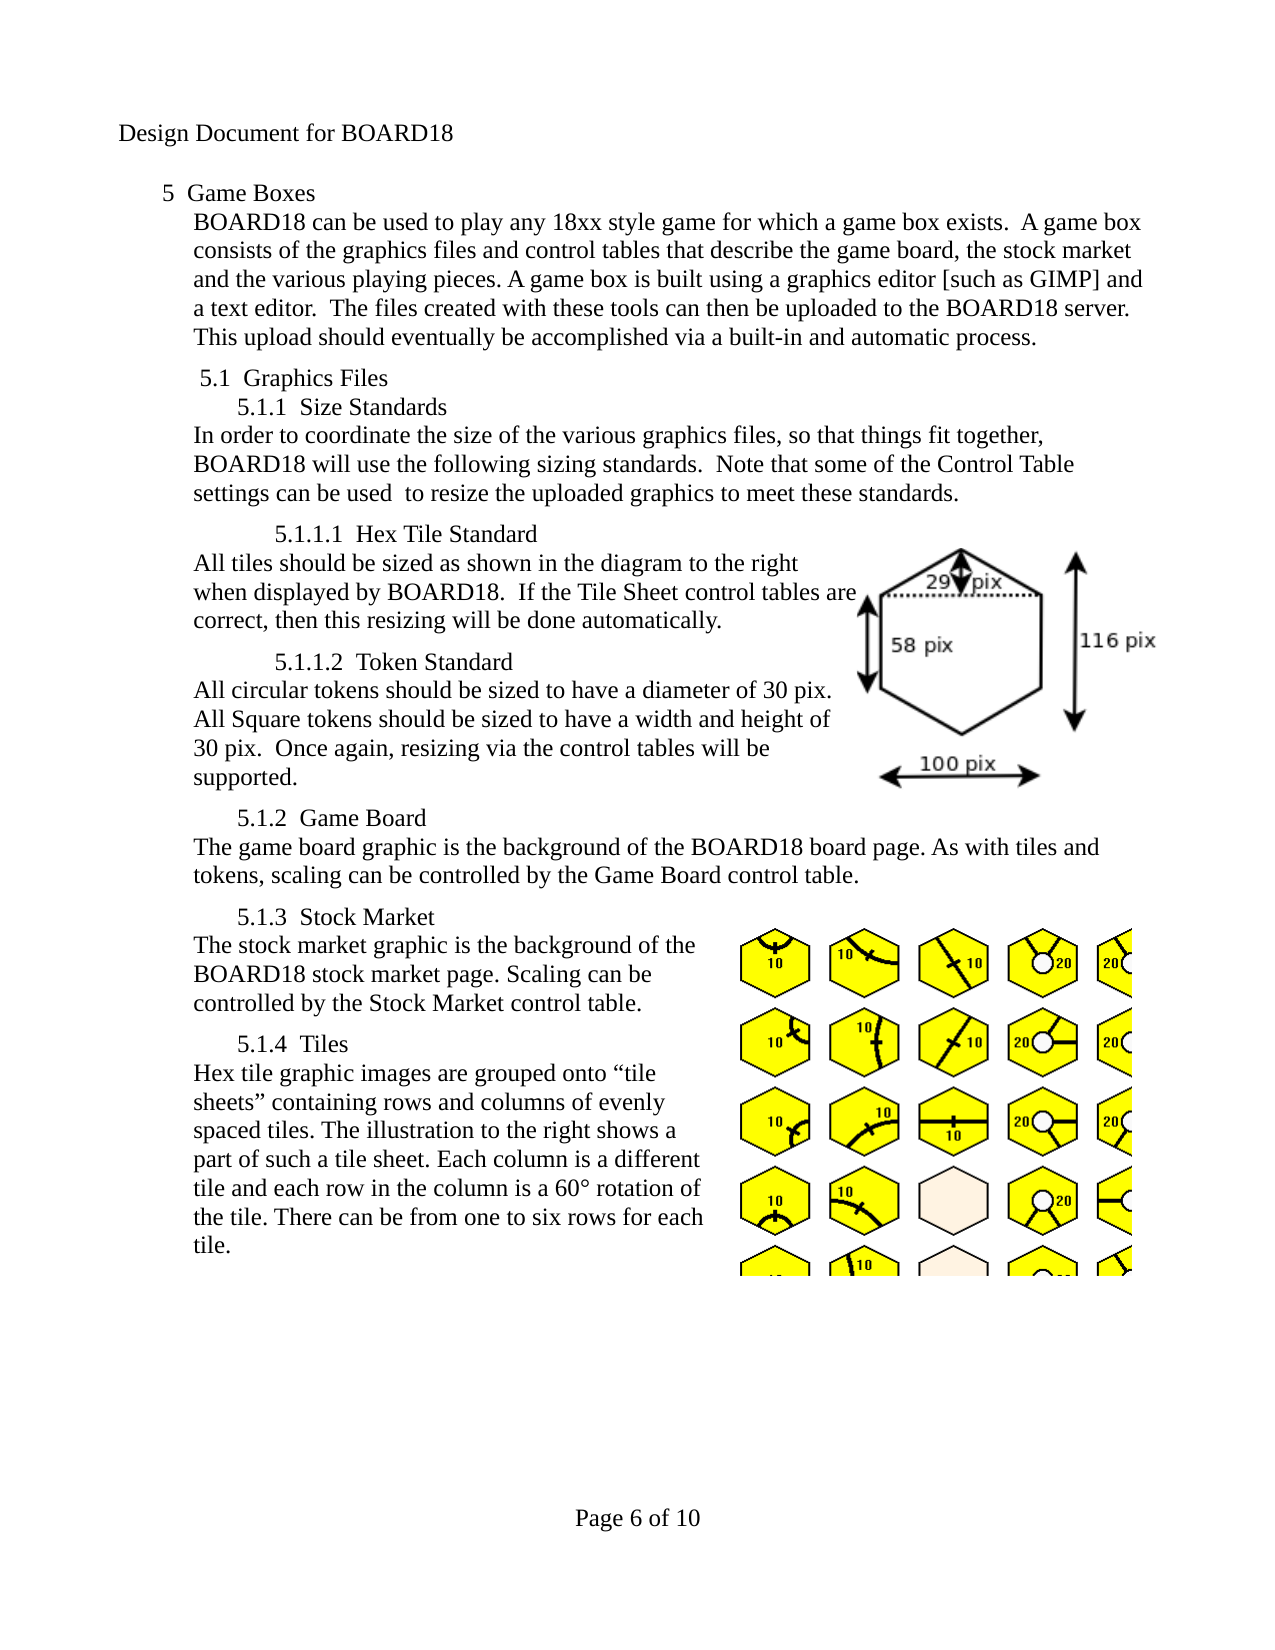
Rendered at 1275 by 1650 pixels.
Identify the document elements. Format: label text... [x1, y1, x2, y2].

text BOARD18 can be used to play any 18xx style game for which a game box exists. A game box consists of the graphics files and control tables that describe the game board, the stock market and the various playing pieces. A game box is built using a graphics editor [such as GIMP] and a text editor. The files created with these tools can then be uploaded to the BOARD18 server. This upload should eventually be accomplished via a built-in and automatic process. [193, 207, 1157, 351]
list Hex Tile Standard [268, 519, 1157, 548]
list Token Standard [268, 647, 856, 676]
text Hex tile graphic images are grouped onto “tile sheets” containing rows and columns of evenly spaced tiles. The illustration to the right shows a part of such a tile sheet. Each column is a different tile and each row in the column is a 60° rotation of the tile. There can be from one to six rows for each tile. [193, 1058, 706, 1259]
list Tiles [231, 1029, 706, 1058]
list Game Board [231, 803, 1157, 832]
list Game Boxes [156, 178, 1157, 207]
picture [706, 901, 1157, 1298]
text The game board graphic is the background of the BOARD18 board page. As with tiles and tokens, scaling can be controlled by the Game Board control table. [193, 832, 1157, 889]
text All tiles should be sized as shown in the diagram to the right when displayed by BOARD18. If the Tile Sheet control tables are correct, then this resizing will be done automatically. [193, 548, 856, 634]
text In order to coordinate the size of the various graphics files, so that things fit together, BOARD18 will use the following sizing standards. Note that some of the Control Table settings can be used to resize the uploaded graphics to meet these standards. [193, 421, 1157, 507]
picture [856, 548, 1157, 790]
list Graphics Files [193, 363, 1157, 392]
text The stock market graphic is the background of the BOARD18 stock market page. Scaling can be controlled by the Stock Market control table. [193, 931, 706, 1017]
text All circular tokens should be sized to have a diameter of 30 pix. All Square tokens should be sized to have a width and height of 30 pix. Once again, resizing via the control tables will be supported. [193, 676, 1157, 791]
list Stock Market [231, 902, 706, 931]
list Size Standards [231, 392, 1157, 421]
